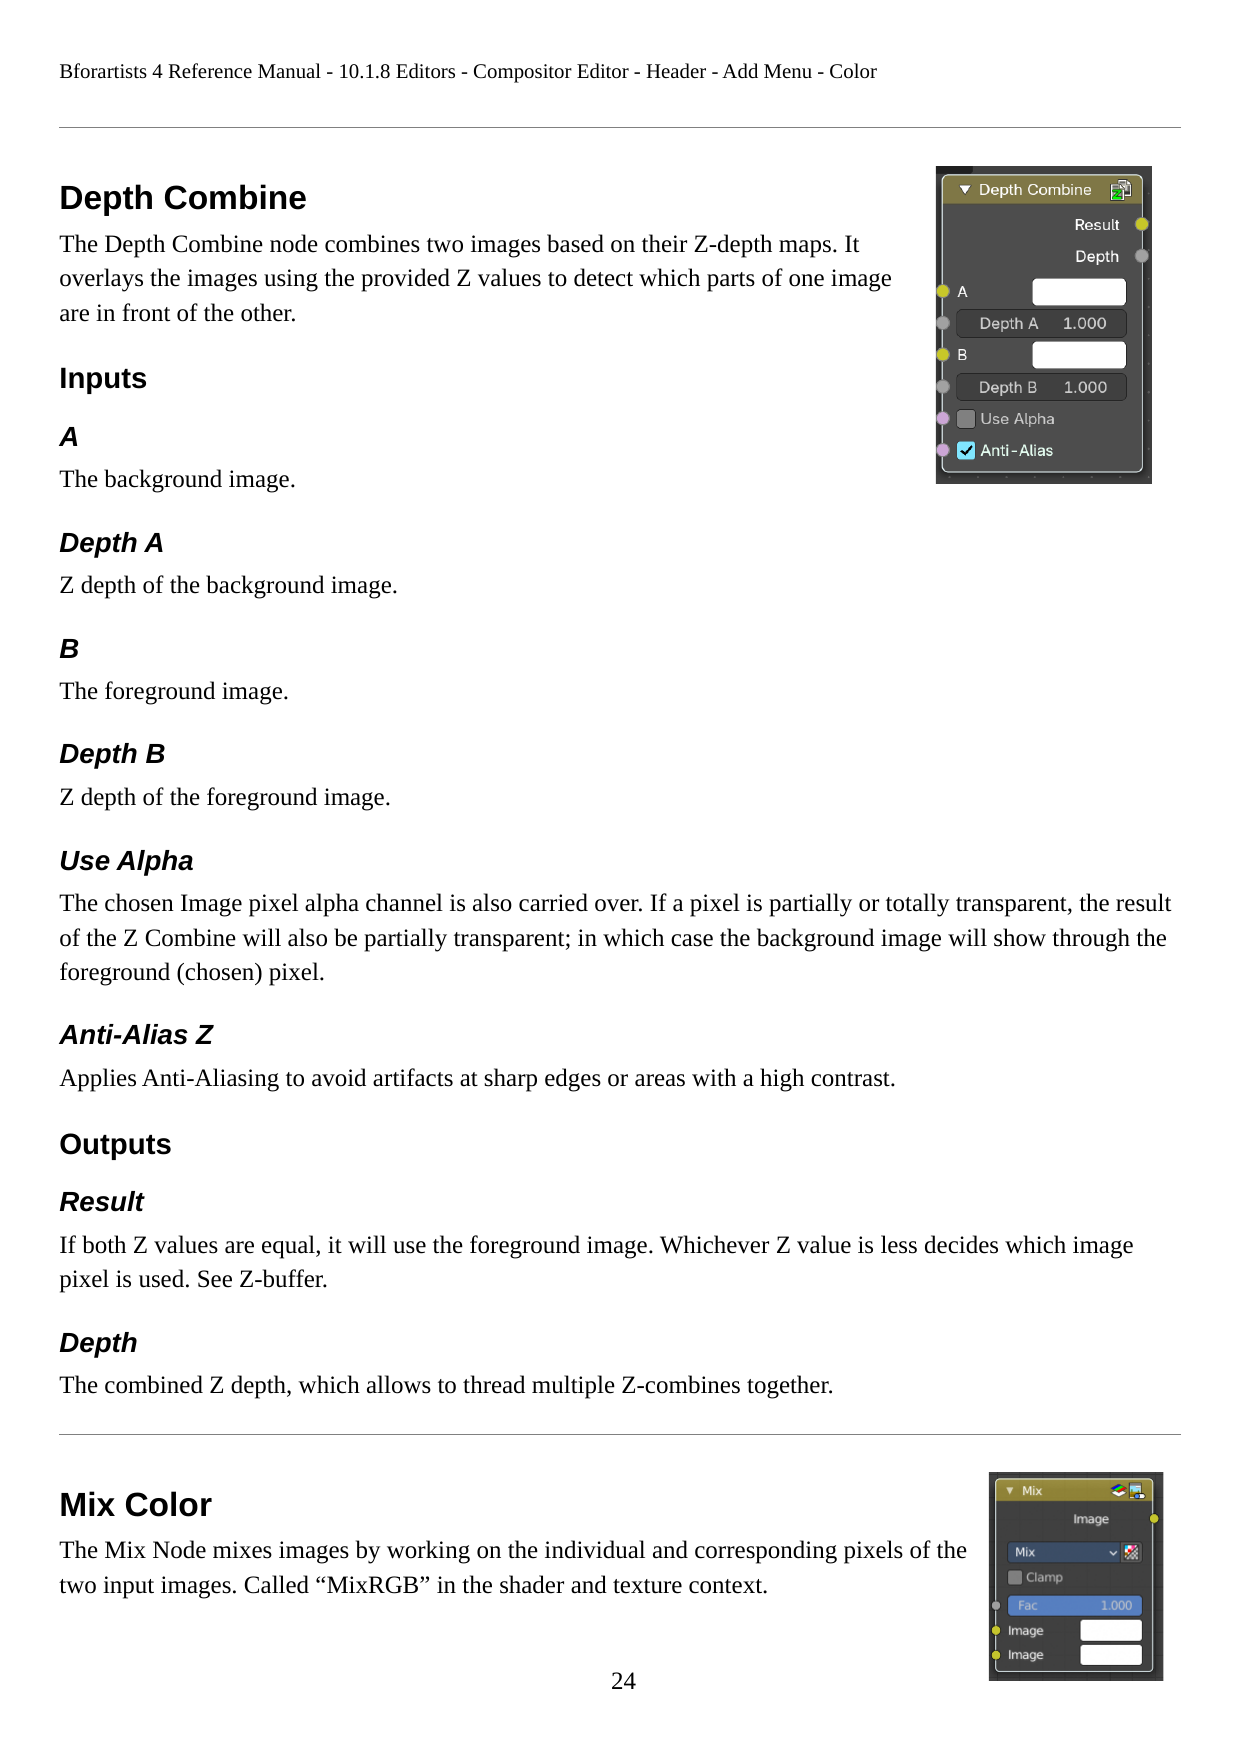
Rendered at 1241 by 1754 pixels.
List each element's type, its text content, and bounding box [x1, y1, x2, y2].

subtitle A [59, 420, 935, 452]
text Applies Anti-Aliasing to avoid artifacts at sharp edges or areas with a high contrast. [59, 1063, 1181, 1092]
subtitle Anti-Alias Z [59, 1019, 1181, 1051]
text The Depth Combine node combines two images based on their Z-depth maps. It overlays the images using the provided Z values to detect which parts of one image are in front of the other. [59, 229, 935, 326]
subtitle Inputs [59, 361, 935, 395]
subtitle B [59, 632, 1181, 664]
text The Mix Node mixes images by working on the individual and corresponding pixels of the two input images. Called “MixRGB” in the shader and texture context. [59, 1536, 988, 1599]
subtitle [1152, 361, 1181, 395]
text The foreground image. [59, 676, 1181, 705]
text Z depth of the foreground image. [59, 782, 1181, 811]
picture [988, 1472, 1164, 1681]
text Z depth of the background image. [59, 570, 1181, 599]
subtitle [1152, 178, 1181, 216]
subtitle Depth B [59, 738, 1181, 770]
text If both Z values are equal, it will use the foreground image. Whichever Z value is less decides which image pixel is used. See Z-buffer. [59, 1230, 1181, 1293]
text The background image. [59, 464, 1181, 493]
subtitle Depth Combine [59, 178, 935, 216]
subtitle [1164, 1484, 1181, 1523]
text The chosen Image pixel alpha channel is also carried over. If a pixel is partially or totally transparent, the result of the Z Combine will also be partially transparent; in which case the background image will show through the foreground (chosen) pixel. [59, 888, 1181, 986]
subtitle [1152, 420, 1181, 452]
subtitle Depth A [59, 526, 1181, 558]
text The combined Z depth, which allows to thread multiple Z-combines together. [59, 1370, 1181, 1399]
subtitle Outputs [59, 1127, 1181, 1161]
subtitle Mix Color [59, 1484, 988, 1523]
subtitle Result [59, 1186, 1181, 1217]
subtitle Use Alpha [59, 844, 1181, 876]
subtitle Depth [59, 1326, 1181, 1358]
picture [935, 166, 1152, 484]
